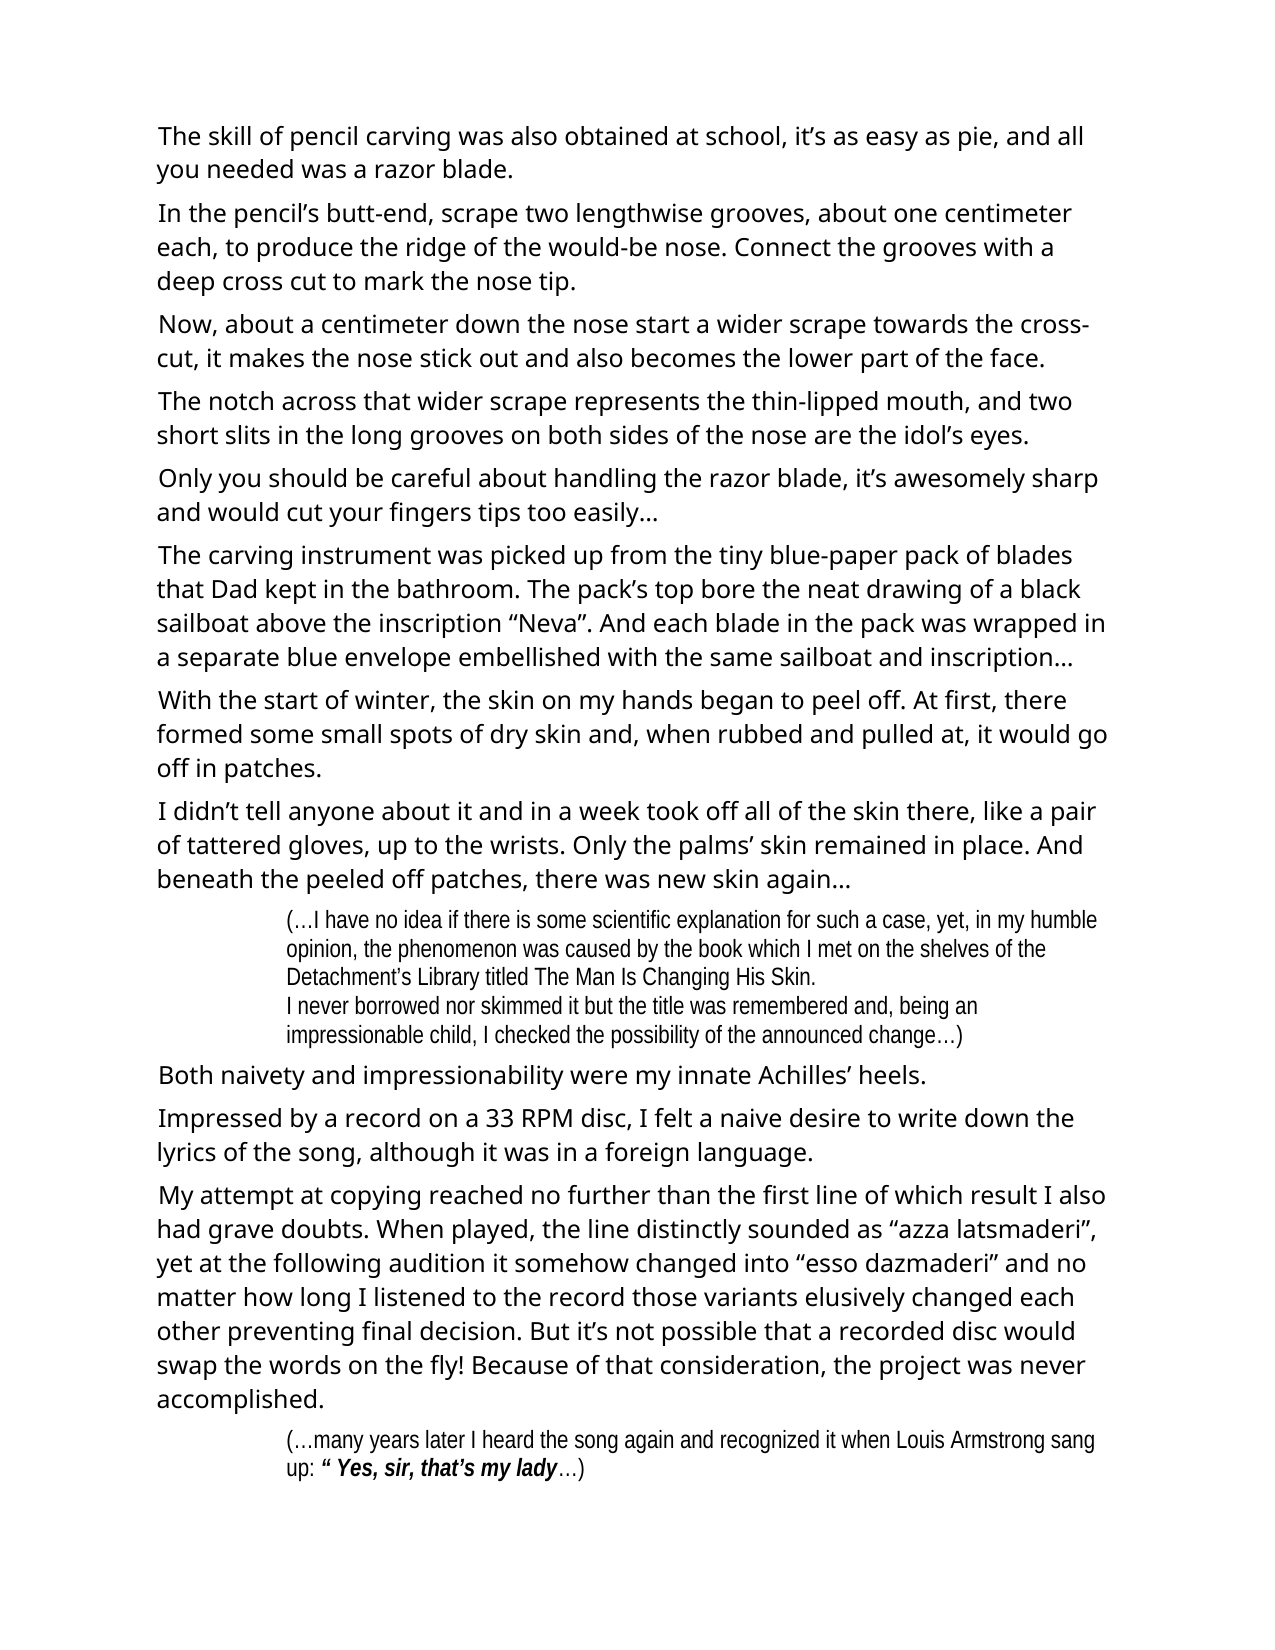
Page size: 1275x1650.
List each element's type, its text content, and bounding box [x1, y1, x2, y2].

text In the pencil’s butt-end, scrape two lengthwise grooves, about one centimeter each, to produce the ridge of the would-be nose. Connect the grooves with a deep cross cut to mark the nose tip. [156, 195, 1118, 297]
text The skill of pencil carving was also obtained at school, it’s as easy as pie, and all you needed was a razor blade. [156, 118, 1118, 186]
text My attempt at copying reached no further than the first line of which result I also had grave doubts. When played, the line distinctly sounded as “azza latsmaderi”, yet at the following audition it somehow changed into “esso dazmaderi” and no matter how long I listened to the record those variants elusively changed each other preventing final decision. But it’s not possible that a recorded disc would swap the words on the fly! Because of that consideration, the project was never accomplished. [156, 1177, 1118, 1416]
list (…I have no idea if there is some scientific explanation for such a case, yet, in my humble opinion, the phenomenon was caused by the book which I met on the shelves of the Detachment’s Library titled The Man Is Changing His Skin. [286, 905, 1118, 991]
text Both naivety and impressionability were my innate Achilles’ heels. [156, 1057, 1118, 1091]
text With the start of winter, the skin on my hands began to peel off. At first, there formed some small spots of dry skin and, when rubbed and pulled at, it would go off in patches. [156, 683, 1118, 785]
text The carving instrument was picked up from the tiny blue-paper pack of blades that Dad kept in the bathroom. The pack’s top bore the neat drawing of a black sailboat above the inscription “Neva”. And each blade in the pack was wrapped in a separate blue envelope embellished with the same sailboat and inscription… [156, 538, 1118, 674]
text The notch across that wider scrape represents the thin-lipped mouth, and two short slits in the long grooves on both sides of the nose are the idol’s eyes. [156, 383, 1118, 452]
list I never borrowed nor skimmed it but the title was remembered and, being an impressionable child, I checked the possibility of the announced change…) [286, 991, 1118, 1048]
text Now, about a centimeter down the nose start a wider scrape towards the cross-cut, it makes the nose stick out and also becomes the lower part of the face. [156, 306, 1118, 374]
text Only you should be careful about handling the razor blade, it’s awesomely sharp and would cut your fingers tips too easily… [156, 461, 1118, 529]
text I didn’t tell anyone about it and in a week took off all of the skin there, like a pair of tattered gloves, up to the wrists. Only the palms’ skin remained in place. And beneath the peeled off patches, there was new skin again… [156, 794, 1118, 896]
text Impressed by a record on a 33 RPM disc, I felt a naive desire to write down the lyrics of the song, although it was in a foreign language. [156, 1100, 1118, 1168]
list (…many years later I heard the song again and recognized it when Louis Armstrong sang up: “ Yes, sir, that’s my lady…) [286, 1425, 1118, 1482]
